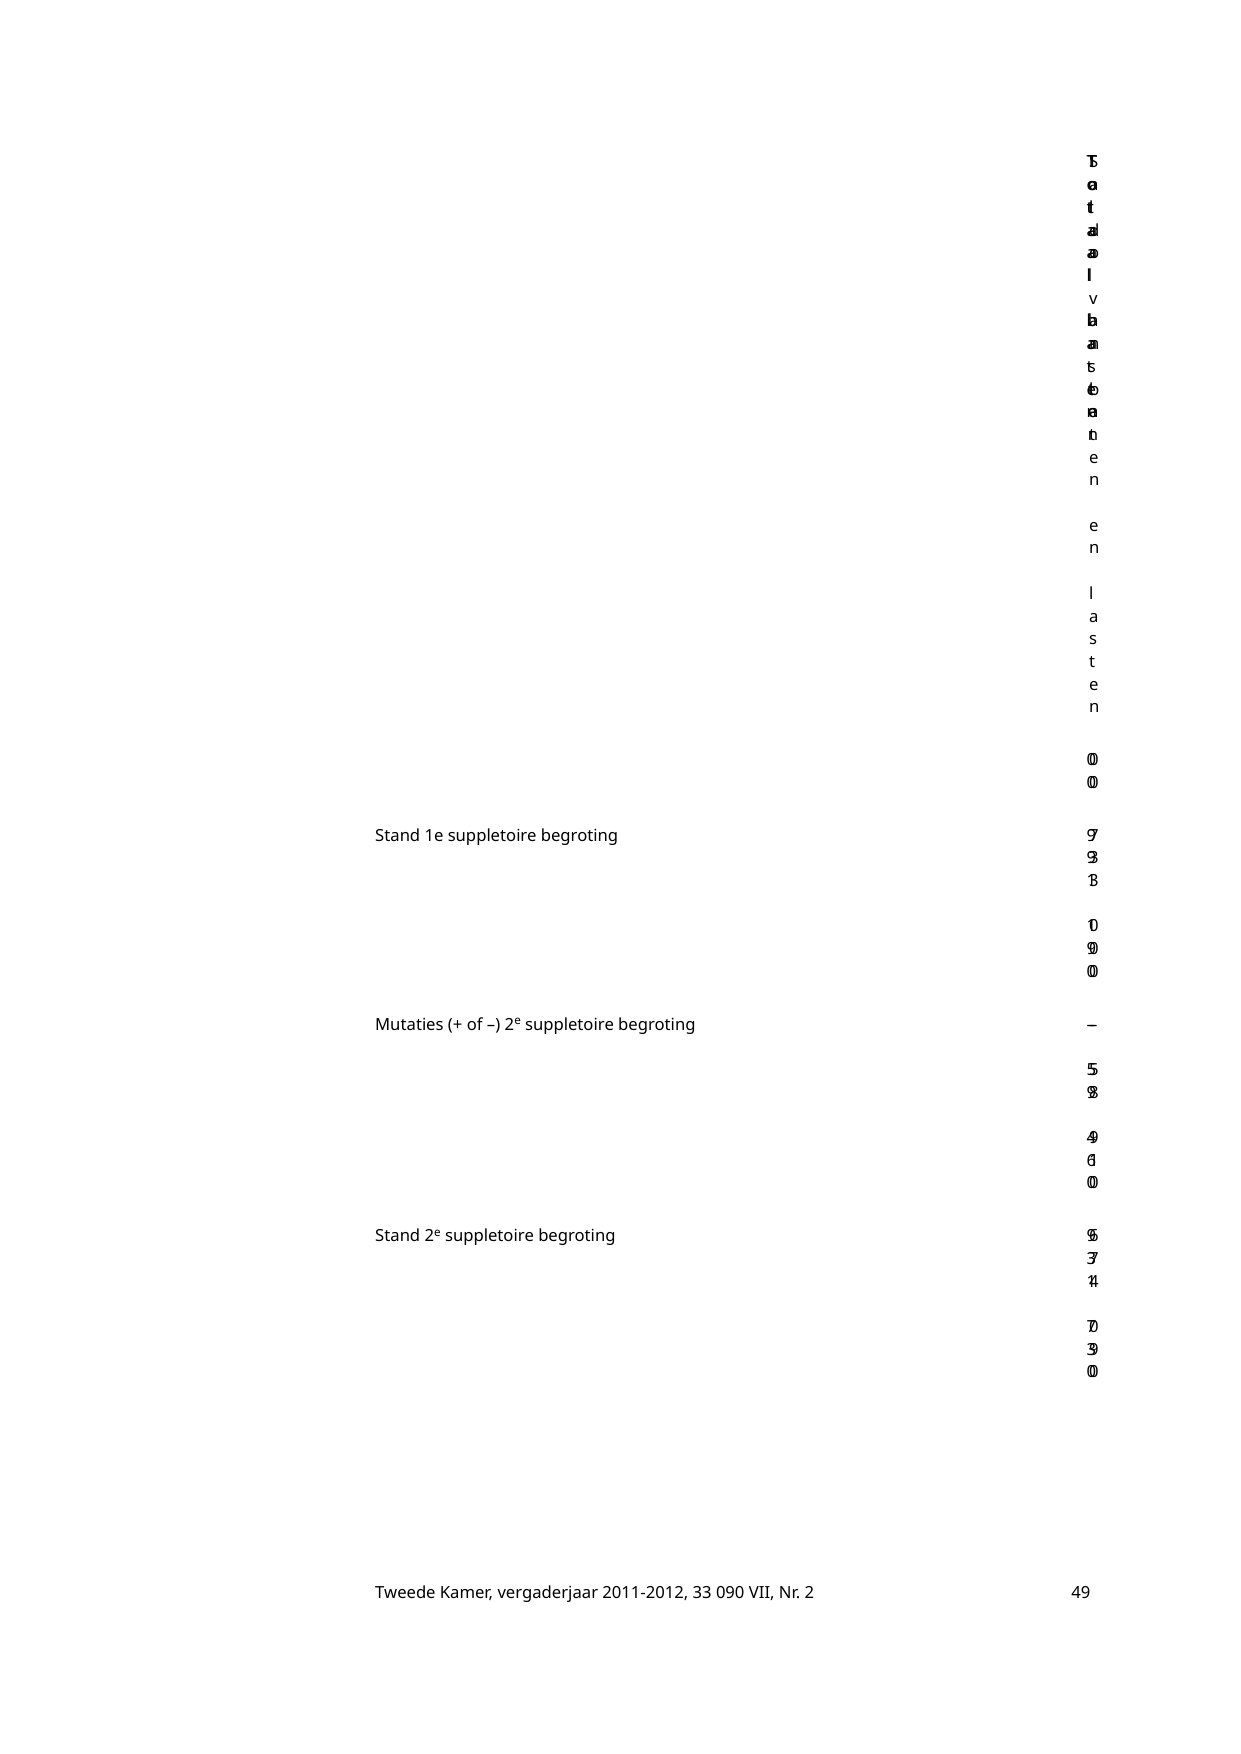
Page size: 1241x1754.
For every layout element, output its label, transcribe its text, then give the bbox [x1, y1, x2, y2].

table_header [375, 150, 1086, 748]
table_cell Stand 1e suppletoire begroting [375, 823, 1086, 1012]
table_cell Stand 2e suppletoire begroting [375, 1224, 1086, 1413]
table_cell [375, 748, 1086, 823]
table_cell Mutaties (+ of –) 2e suppletoire begroting [375, 1012, 1086, 1224]
